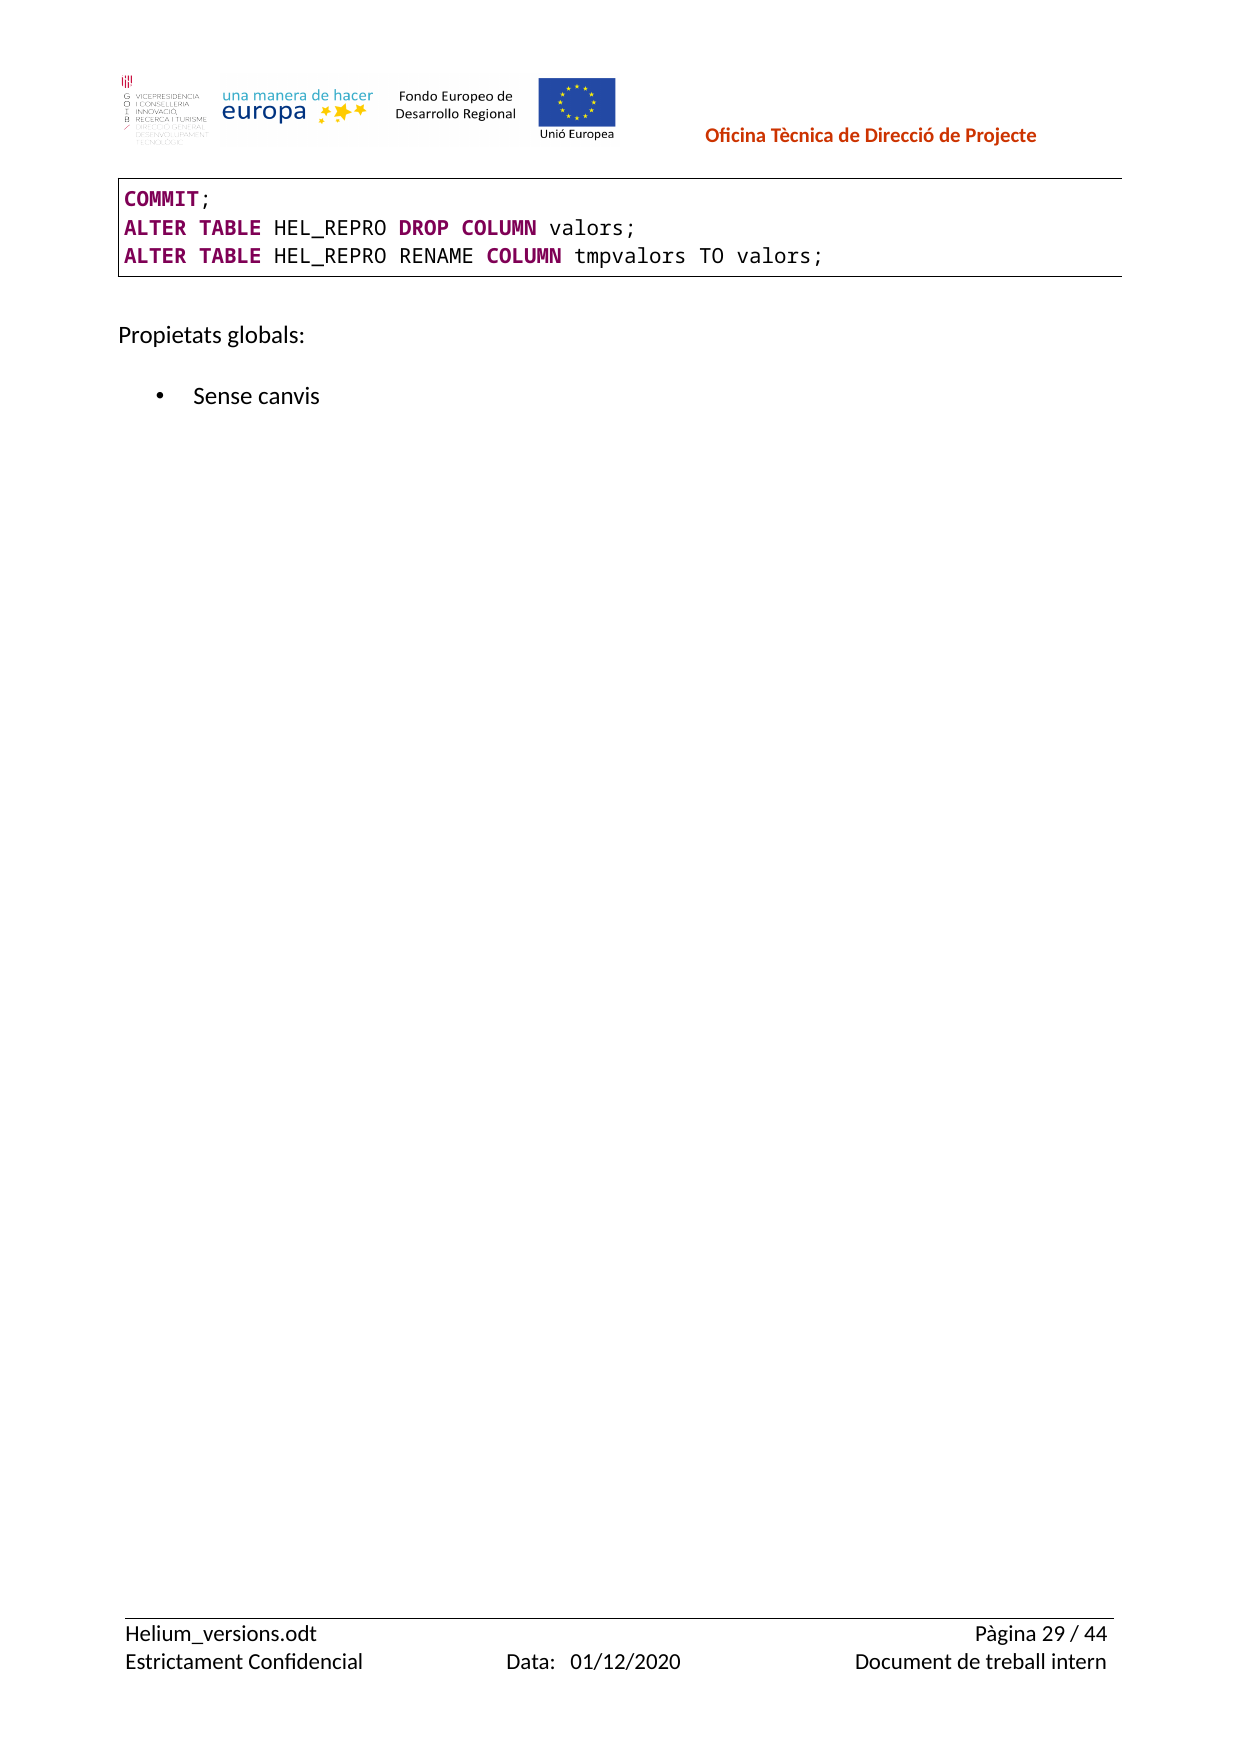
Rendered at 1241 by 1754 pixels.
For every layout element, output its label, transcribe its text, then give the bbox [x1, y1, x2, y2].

list Sense canvis [156, 380, 1122, 411]
picture [219, 73, 621, 147]
table_header COMMIT; ALTER TABLE HEL_REPRO DROP COLUMN valors; ALTER TABLE HEL_REPRO RENAME COLUMN tmpvalors TO valors; [119, 179, 1122, 276]
picture [118, 73, 213, 147]
text Propietats globals: [118, 319, 1122, 349]
